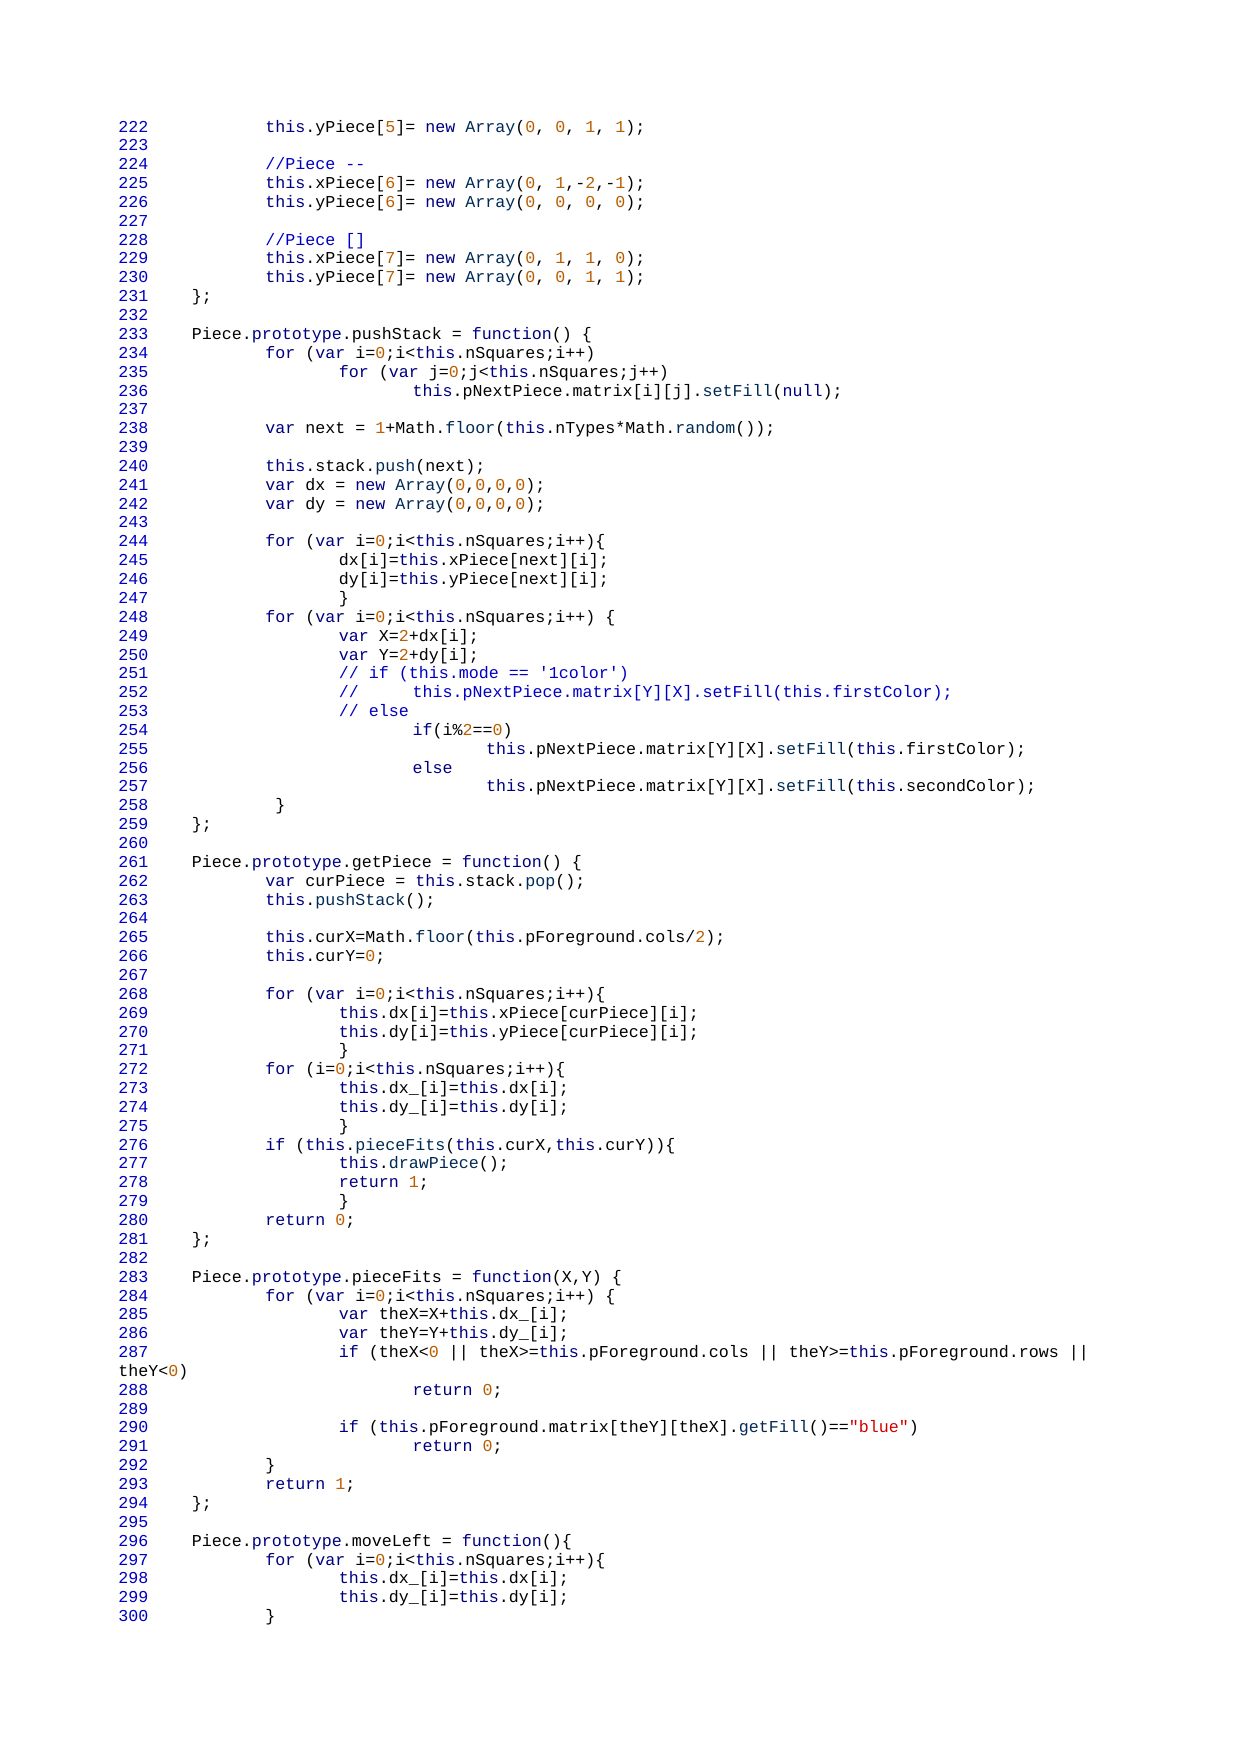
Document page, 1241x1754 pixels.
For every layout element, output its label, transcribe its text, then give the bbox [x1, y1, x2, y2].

text 287 if (theX<0 || theX>=this.pForeground.cols || theY>=this.pForeground.rows || theY<0) [118, 1344, 1122, 1381]
text 285 var theX=X+this.dx_[i]; [118, 1306, 1122, 1325]
text 293 return 1; [118, 1476, 1122, 1494]
text 298 this.dx_[i]=this.dx[i]; [118, 1570, 1122, 1589]
text 296 Piece.prototype.moveLeft = function(){ [118, 1532, 1122, 1551]
text 252 // this.pNextPiece.matrix[Y][X].setFill(this.firstColor); [118, 684, 1122, 703]
text 271 } [118, 1042, 1122, 1061]
text 280 return 0; [118, 1212, 1122, 1231]
text 254 if(i%2==0) [118, 721, 1122, 740]
text 276 if (this.pieceFits(this.curX,this.curY)){ [118, 1136, 1122, 1155]
text 281 }; [118, 1231, 1122, 1249]
text 224 //Piece -- [118, 156, 1122, 175]
text 233 Piece.prototype.pushStack = function() { [118, 326, 1122, 344]
text 225 this.xPiece[6]= new Array(0, 1,-2,-1); [118, 175, 1122, 193]
text 300 } [118, 1608, 1122, 1626]
text 278 return 1; [118, 1174, 1122, 1193]
text 275 } [118, 1117, 1122, 1136]
text 256 else [118, 759, 1122, 778]
text 257 this.pNextPiece.matrix[Y][X].setFill(this.secondColor); [118, 778, 1122, 797]
text 230 this.yPiece[7]= new Array(0, 0, 1, 1); [118, 269, 1122, 288]
text 228 //Piece [] [118, 231, 1122, 250]
text 264 [118, 910, 1122, 929]
text 227 [118, 212, 1122, 231]
text 291 return 0; [118, 1438, 1122, 1457]
text 238 var next = 1+Math.floor(this.nTypes*Math.random()); [118, 420, 1122, 439]
text 299 this.dy_[i]=this.dy[i]; [118, 1589, 1122, 1608]
text 260 [118, 834, 1122, 853]
text 274 this.dy_[i]=this.dy[i]; [118, 1098, 1122, 1117]
text 244 for (var i=0;i<this.nSquares;i++){ [118, 533, 1122, 552]
text 239 [118, 439, 1122, 457]
text 226 this.yPiece[6]= new Array(0, 0, 0, 0); [118, 193, 1122, 212]
text 253 // else [118, 703, 1122, 721]
text 292 } [118, 1457, 1122, 1476]
text 282 [118, 1249, 1122, 1268]
text 258 } [118, 797, 1122, 816]
text 237 [118, 401, 1122, 420]
text 255 this.pNextPiece.matrix[Y][X].setFill(this.firstColor); [118, 740, 1122, 759]
text 235 for (var j=0;j<this.nSquares;j++) [118, 363, 1122, 382]
text 283 Piece.prototype.pieceFits = function(X,Y) { [118, 1268, 1122, 1287]
text 241 var dx = new Array(0,0,0,0); [118, 476, 1122, 495]
text 267 [118, 967, 1122, 985]
text 222 this.yPiece[5]= new Array(0, 0, 1, 1); [118, 118, 1122, 137]
text 251 // if (this.mode == '1color') [118, 665, 1122, 684]
text 294 }; [118, 1494, 1122, 1513]
text 289 [118, 1400, 1122, 1419]
text 263 this.pushStack(); [118, 891, 1122, 910]
text 279 } [118, 1193, 1122, 1212]
text 223 [118, 137, 1122, 156]
text 273 this.dx_[i]=this.dx[i]; [118, 1080, 1122, 1098]
text 268 for (var i=0;i<this.nSquares;i++){ [118, 985, 1122, 1004]
text 234 for (var i=0;i<this.nSquares;i++) [118, 344, 1122, 363]
text 262 var curPiece = this.stack.pop(); [118, 872, 1122, 891]
text 266 this.curY=0; [118, 948, 1122, 967]
text 261 Piece.prototype.getPiece = function() { [118, 853, 1122, 872]
text 272 for (i=0;i<this.nSquares;i++){ [118, 1061, 1122, 1080]
text 229 this.xPiece[7]= new Array(0, 1, 1, 0); [118, 250, 1122, 269]
text 240 this.stack.push(next); [118, 457, 1122, 476]
text 232 [118, 307, 1122, 326]
text 242 var dy = new Array(0,0,0,0); [118, 495, 1122, 514]
text 247 } [118, 589, 1122, 608]
text 288 return 0; [118, 1381, 1122, 1400]
text 297 for (var i=0;i<this.nSquares;i++){ [118, 1551, 1122, 1570]
text 259 }; [118, 816, 1122, 834]
text 265 this.curX=Math.floor(this.pForeground.cols/2); [118, 929, 1122, 948]
text 249 var X=2+dx[i]; [118, 627, 1122, 646]
text 246 dy[i]=this.yPiece[next][i]; [118, 571, 1122, 589]
text 231 }; [118, 288, 1122, 307]
text 277 this.drawPiece(); [118, 1155, 1122, 1174]
text 284 for (var i=0;i<this.nSquares;i++) { [118, 1287, 1122, 1306]
text 243 [118, 514, 1122, 533]
text 290 if (this.pForeground.matrix[theY][theX].getFill()=="blue") [118, 1419, 1122, 1438]
text 250 var Y=2+dy[i]; [118, 646, 1122, 665]
text 295 [118, 1513, 1122, 1532]
text 248 for (var i=0;i<this.nSquares;i++) { [118, 608, 1122, 627]
text 270 this.dy[i]=this.yPiece[curPiece][i]; [118, 1023, 1122, 1042]
text 269 this.dx[i]=this.xPiece[curPiece][i]; [118, 1004, 1122, 1023]
text 286 var theY=Y+this.dy_[i]; [118, 1325, 1122, 1344]
text 245 dx[i]=this.xPiece[next][i]; [118, 552, 1122, 571]
text 236 this.pNextPiece.matrix[i][j].setFill(null); [118, 382, 1122, 401]
